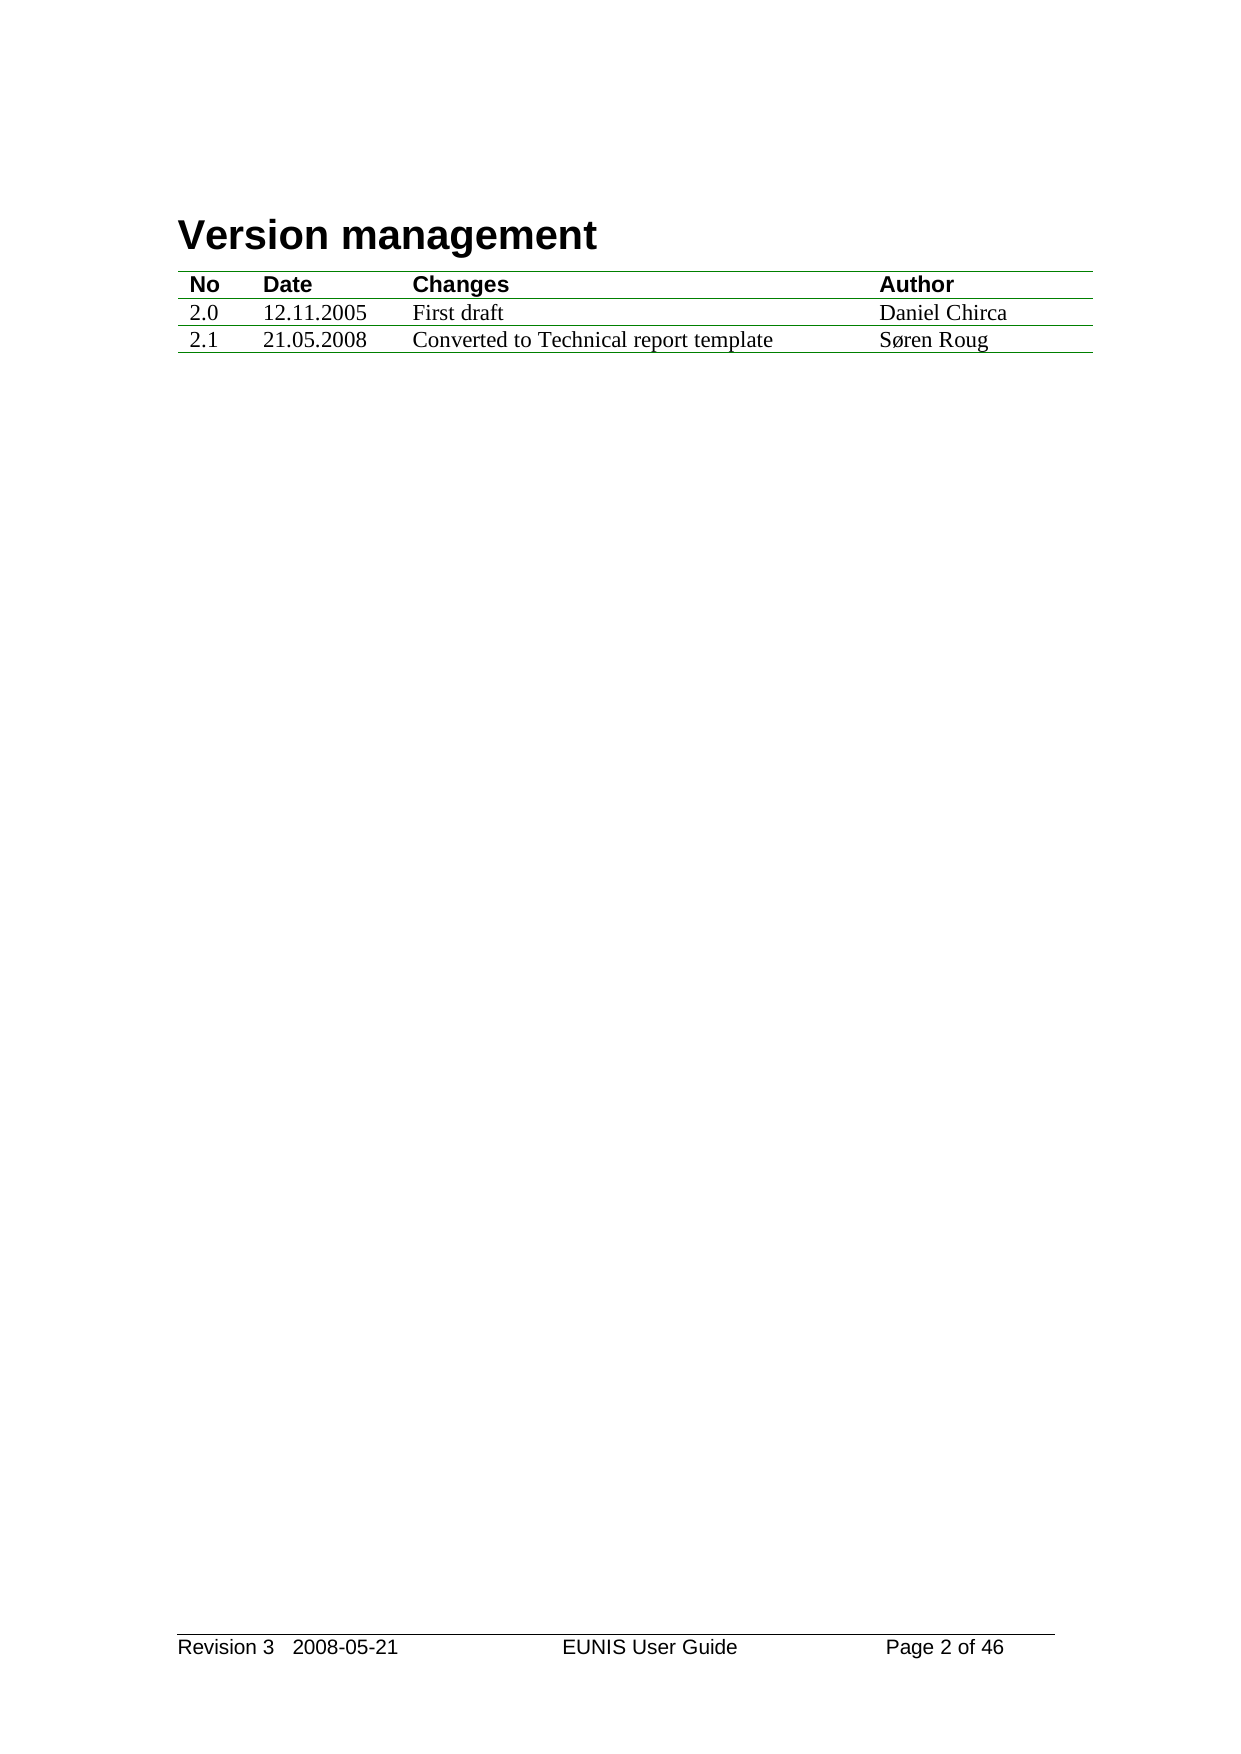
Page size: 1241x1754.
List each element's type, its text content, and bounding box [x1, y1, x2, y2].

table_header Author [868, 272, 1093, 298]
table_header No [178, 272, 252, 298]
table_cell Søren Roug [868, 326, 1093, 352]
table_cell Daniel Chirca [868, 299, 1093, 325]
table_header Changes [401, 272, 868, 298]
table_cell Converted to Technical report template [401, 326, 868, 352]
table_cell 12.11.2005 [252, 299, 401, 325]
subtitle Version management [177, 210, 1092, 258]
table_cell 2.0 [178, 299, 252, 325]
table_cell 2.1 [178, 326, 252, 352]
table_cell 21.05.2008 [252, 326, 401, 352]
table_cell First draft [401, 299, 868, 325]
table_header Date [252, 272, 401, 298]
